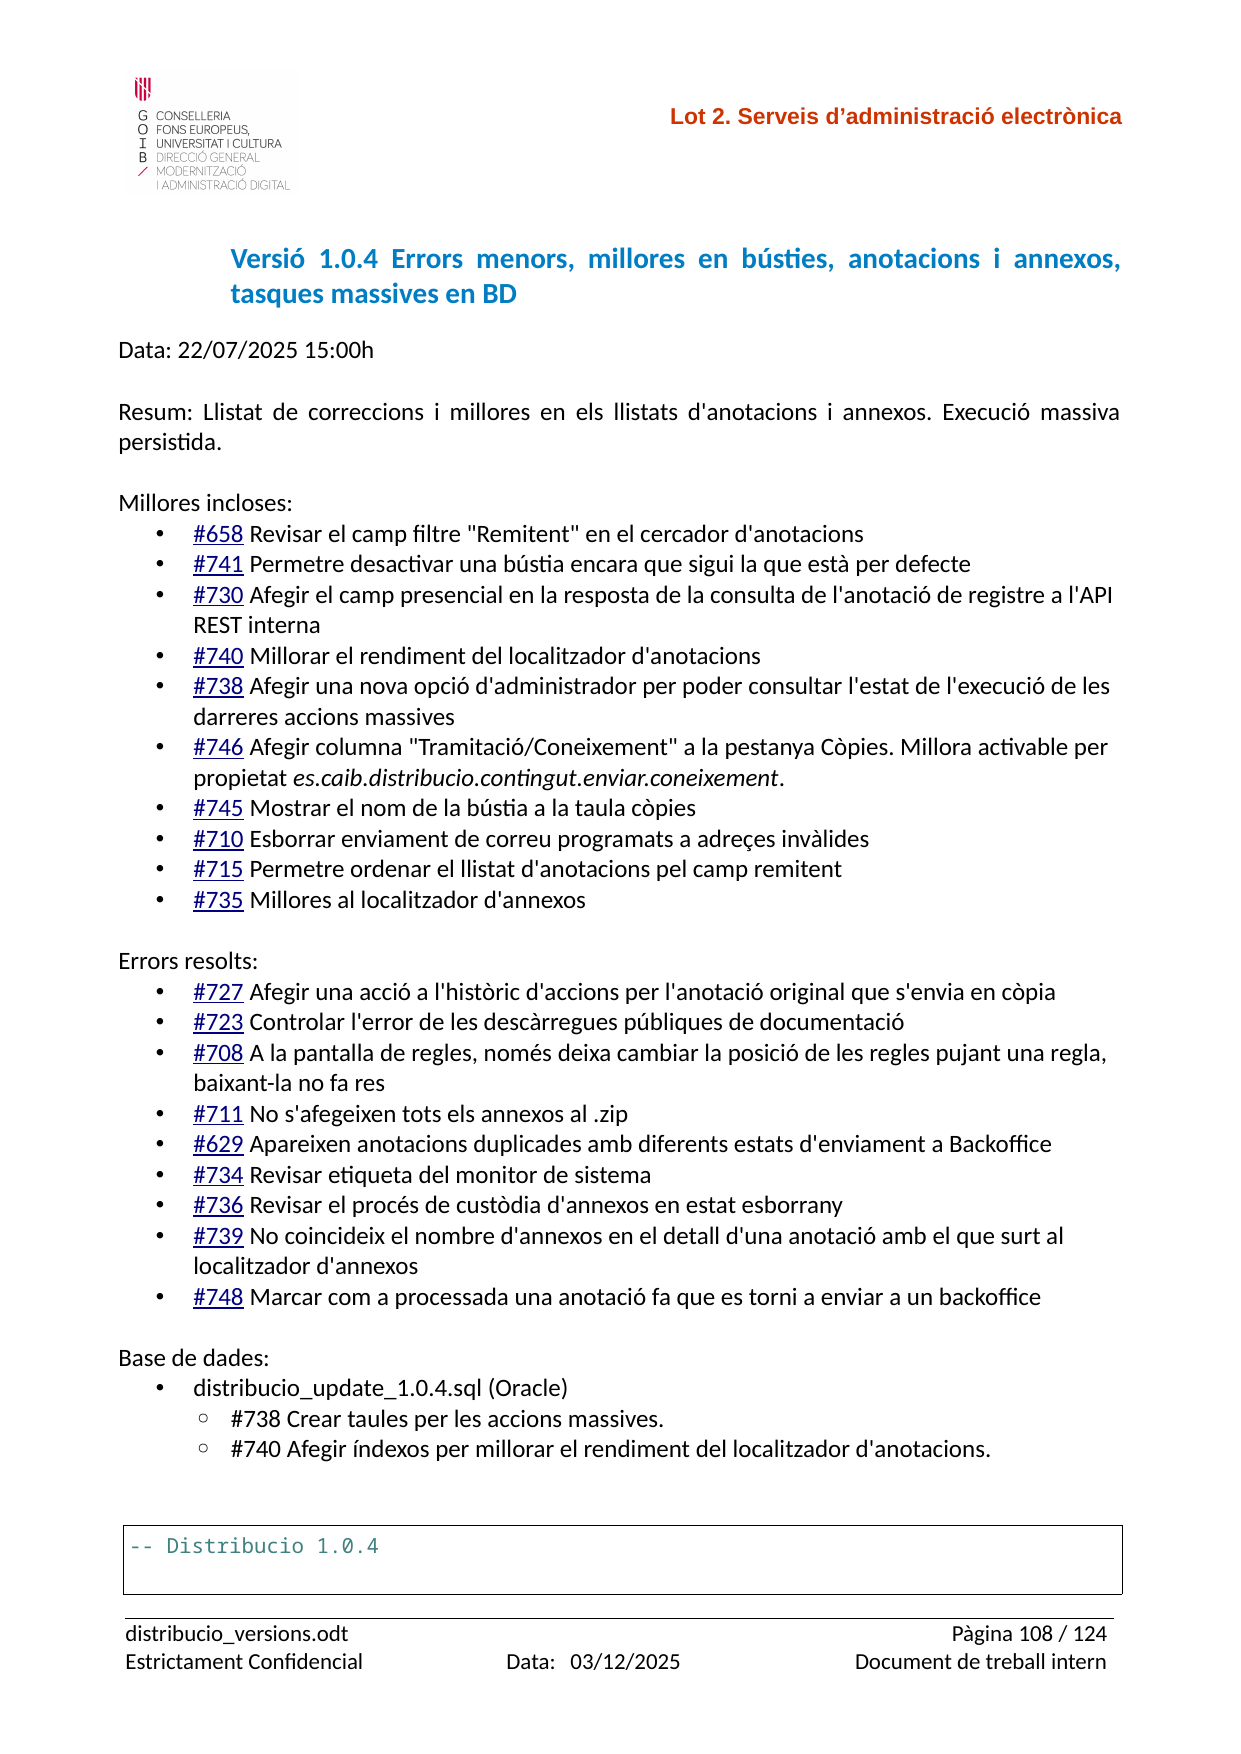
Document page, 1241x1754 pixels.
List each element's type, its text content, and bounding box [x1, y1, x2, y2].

subtitle Versió 1.0.4 Errors menors, millores en bústies, anotacions i annexos, tasques massives en BD [153, 240, 1122, 311]
list #741 Permetre desactivar una bústia encara que sigui la que està per defecte [156, 548, 1122, 579]
list #745 Mostrar el nom de la bústia a la taula còpies [156, 792, 1122, 823]
list #738 Crear taules per les accions massives. [193, 1403, 1122, 1433]
list #746 Afegir columna "Tramitació/Coneixement" a la pestanya Còpies. Millora activable per propietat es.caib.distribucio.contingut.enviar.coneixement. [156, 731, 1122, 792]
text Millores incloses: [118, 487, 1122, 518]
list #740 Afegir índexos per millorar el rendiment del localitzador d'anotacions. [193, 1433, 1122, 1464]
list #711 No s'afegeixen tots els annexos al .zip [156, 1098, 1122, 1128]
list #723 Controlar l'error de les descàrregues públiques de documentació [156, 1006, 1122, 1037]
list #738 Afegir una nova opció d'administrador per poder consultar l'estat de l'execució de les darreres accions massives [156, 670, 1122, 731]
table_header -- Distribucio 1.0.4 [124, 1526, 1122, 1593]
list #735 Millores al localitzador d'annexos [156, 884, 1122, 914]
text Base de dades: [118, 1342, 1122, 1372]
list #710 Esborrar enviament de correu programats a adreçes invàlides [156, 823, 1122, 853]
text Resum: Llistat de correccions i millores en els llistats d'anotacions i annexos. Execució massiva persistida. [118, 396, 1122, 457]
list #734 Revisar etiqueta del monitor de sistema [156, 1159, 1122, 1189]
list #740 Millorar el rendiment del localitzador d'anotacions [156, 640, 1122, 670]
list #730 Afegir el camp presencial en la resposta de la consulta de l'anotació de registre a l'API REST interna [156, 579, 1122, 640]
text Data: 22/07/2025 15:00h [118, 335, 1122, 365]
list #739 No coincideix el nombre d'annexos en el detall d'una anotació amb el que surt al localitzador d'annexos [156, 1220, 1122, 1281]
list #727 Afegir una acció a l'històric d'accions per l'anotació original que s'envia en còpia [156, 976, 1122, 1006]
list #748 Marcar com a processada una anotació fa que es torni a enviar a un backoffice [156, 1281, 1122, 1311]
list #708 A la pantalla de regles, només deixa cambiar la posició de les regles pujant una regla, baixant-la no fa res [156, 1037, 1122, 1098]
list #658 Revisar el camp filtre "Remitent" en el cercador d'anotacions [156, 518, 1122, 548]
list #736 Revisar el procés de custòdia d'annexos en estat esborrany [156, 1189, 1122, 1220]
list #629 Apareixen anotacions duplicades amb diferents estats d'enviament a Backoffice [156, 1128, 1122, 1159]
text Errors resolts: [118, 945, 1122, 976]
list #715 Permetre ordenar el llistat d'anotacions pel camp remitent [156, 853, 1122, 884]
list distribucio_update_1.0.4.sql (Oracle) [156, 1372, 1122, 1403]
picture [126, 70, 299, 197]
